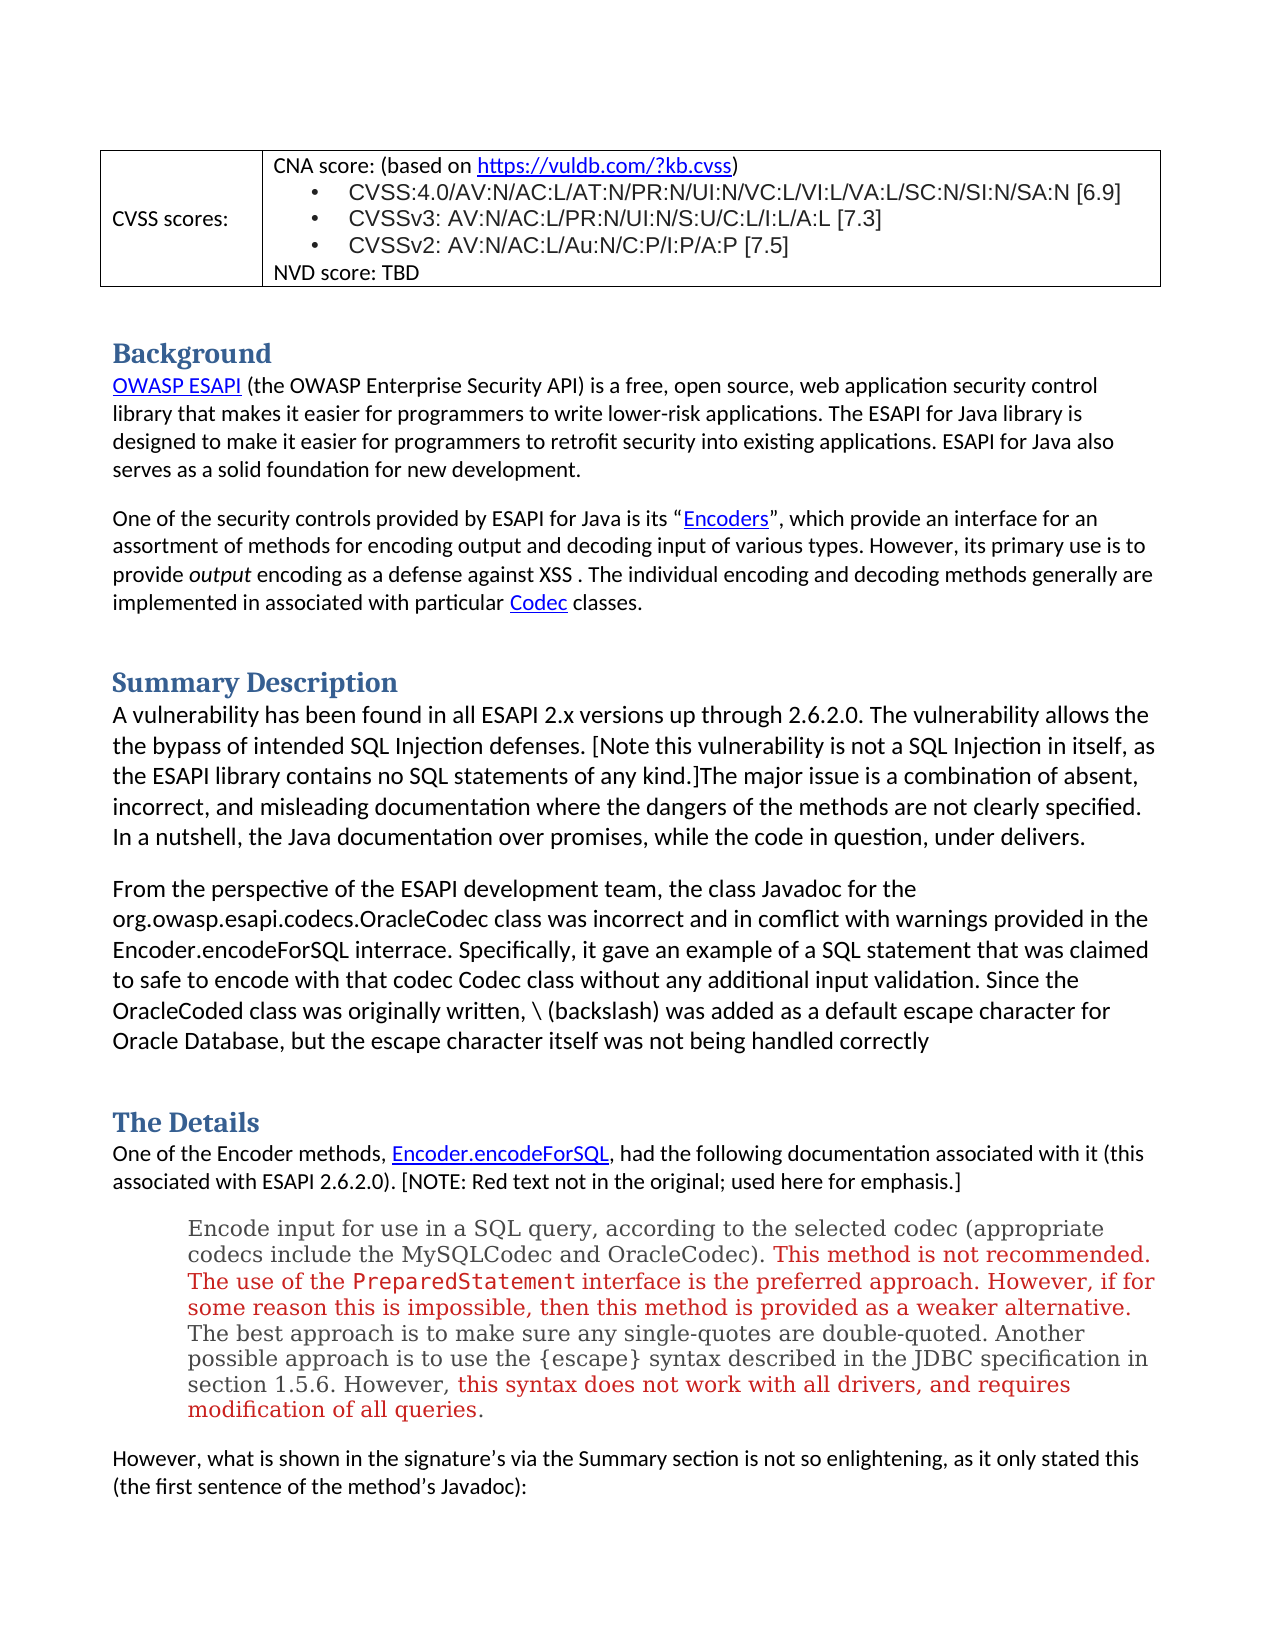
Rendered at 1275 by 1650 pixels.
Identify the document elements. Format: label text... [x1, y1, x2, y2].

table_cell CVSS scores: [101, 151, 262, 286]
subtitle The Details [112, 1106, 1162, 1139]
subtitle Summary Description [112, 666, 1162, 699]
text However, what is shown in the signature’s via the Summary section is not so enlightening, as it only stated this (the first sentence of the method’s Javadoc): [112, 1444, 1162, 1500]
table_cell CNA score: (based on https://vuldb.com/?kb.cvss) CVSS:4.0/AV:N/AC:L/AT:N/PR:N/UI:N/VC:L/VI:L/VA:L/SC:N/SI:N/SA:N [6.9] CVSSv3: AV:N/AC:L/PR:N/UI:N/S:U/C:L/I:L/A:L [7.3] CVSSv2: AV:N/AC:L/Au:N/C:P/I:P/A:P [7.5] NVD score: TBD [263, 151, 1160, 286]
text From the perspective of the ESAPI development team, the class Javadoc for the org.owasp.esapi.codecs.OracleCodec class was incorrect and in comflict with warnings provided in the Encoder.encodeForSQL interrace. Specifically, it gave an example of a SQL statement that was claimed to safe to encode with that codec Codec class without any additional input validation. Since the OracleCoded class was originally written, \ (backslash) was added as a default escape character for Oracle Database, but the escape character itself was not being handled correctly [112, 873, 1162, 1056]
subtitle Background [112, 337, 1162, 371]
text One of the security controls provided by ESAPI for Java is its “Encoders”, which provide an interface for an assortment of methods for encoding output and decoding input of various types. However, its primary use is to provide output encoding as a defense against XSS . The individual encoding and decoding methods generally are implemented in associated with particular Codec classes. [112, 504, 1162, 616]
text A vulnerability has been found in all ESAPI 2.x versions up through 2.6.2.0. The vulnerability allows the the bypass of intended SQL Injection defenses. [Note this vulnerability is not a SQL Injection in itself, as the ESAPI library contains no SQL statements of any kind.]The major issue is a combination of absent, incorrect, and misleading documentation where the dangers of the methods are not clearly specified. In a nutshell, the Java documentation over promises, while the code in question, under delivers. [112, 699, 1162, 852]
text One of the Encoder methods, Encoder.encodeForSQL, had the following documentation associated with it (this associated with ESAPI 2.6.2.0). [NOTE: Red text not in the original; used here for emphasis.] [112, 1139, 1162, 1195]
text Encode input for use in a SQL query, according to the selected codec (appropriate codecs include the MySQLCodec and OracleCodec). This method is not recommended. The use of the PreparedStatement interface is the preferred approach. However, if for some reason this is impossible, then this method is provided as a weaker alternative. The best approach is to make sure any single-quotes are double-quoted. Another possible approach is to use the {escape} syntax described in the JDBC specification in section 1.5.6. However, this syntax does not work with all drivers, and requires modification of all queries. [187, 1216, 1162, 1423]
text OWASP ESAPI (the OWASP Enterprise Security API) is a free, open source, web application security control library that makes it easier for programmers to write lower-risk applications. The ESAPI for Java library is designed to make it easier for programmers to retrofit security into existing applications. ESAPI for Java also serves as a solid foundation for new development. [112, 371, 1162, 483]
